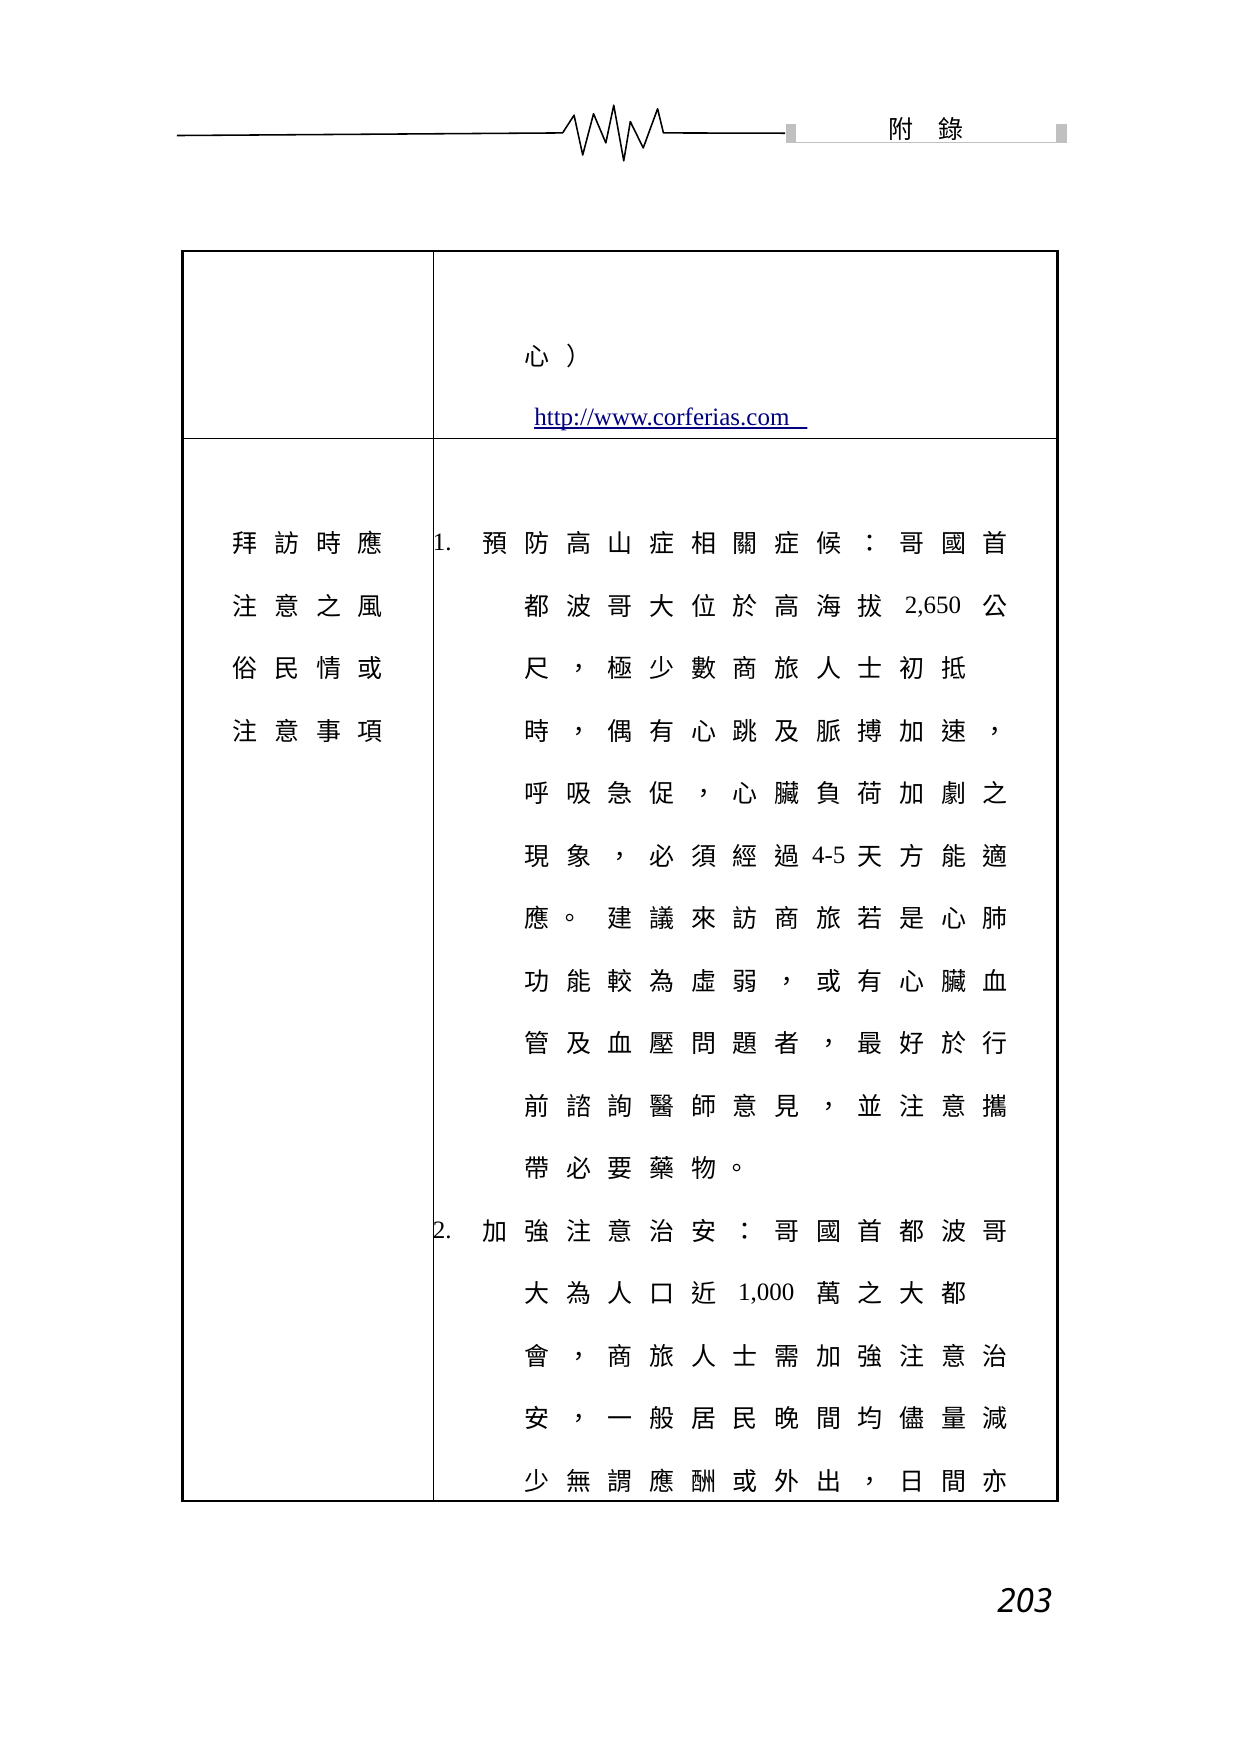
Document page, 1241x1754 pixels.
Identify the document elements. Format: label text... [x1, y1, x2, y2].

table_cell 拜訪時應注意之風俗民情或注意事項 [184, 439, 433, 1500]
table_cell 心） http://www.corferias.com [434, 252, 1056, 438]
table_cell 預防高山症相關症候：哥國首都波哥大位於高海拔2,650公尺，極少數商旅人士初抵時，偶有心跳及脈搏加速，呼吸急促，心臟負荷加劇之現象，必須經過4-5天方能適應。建議來訪商旅若是心肺功能較為虛弱，或有心臟血管及血壓問題者，最好於行前諮詢醫師意見，並注意攜帶必要藥物。 加強注意治安：哥國首都波哥大為人口近1,000萬之大都會，商旅人士需加強注意治安，一般居民晚間均儘量減少無謂應酬或外出，日間亦 [434, 439, 1056, 1500]
table_cell [184, 252, 433, 438]
